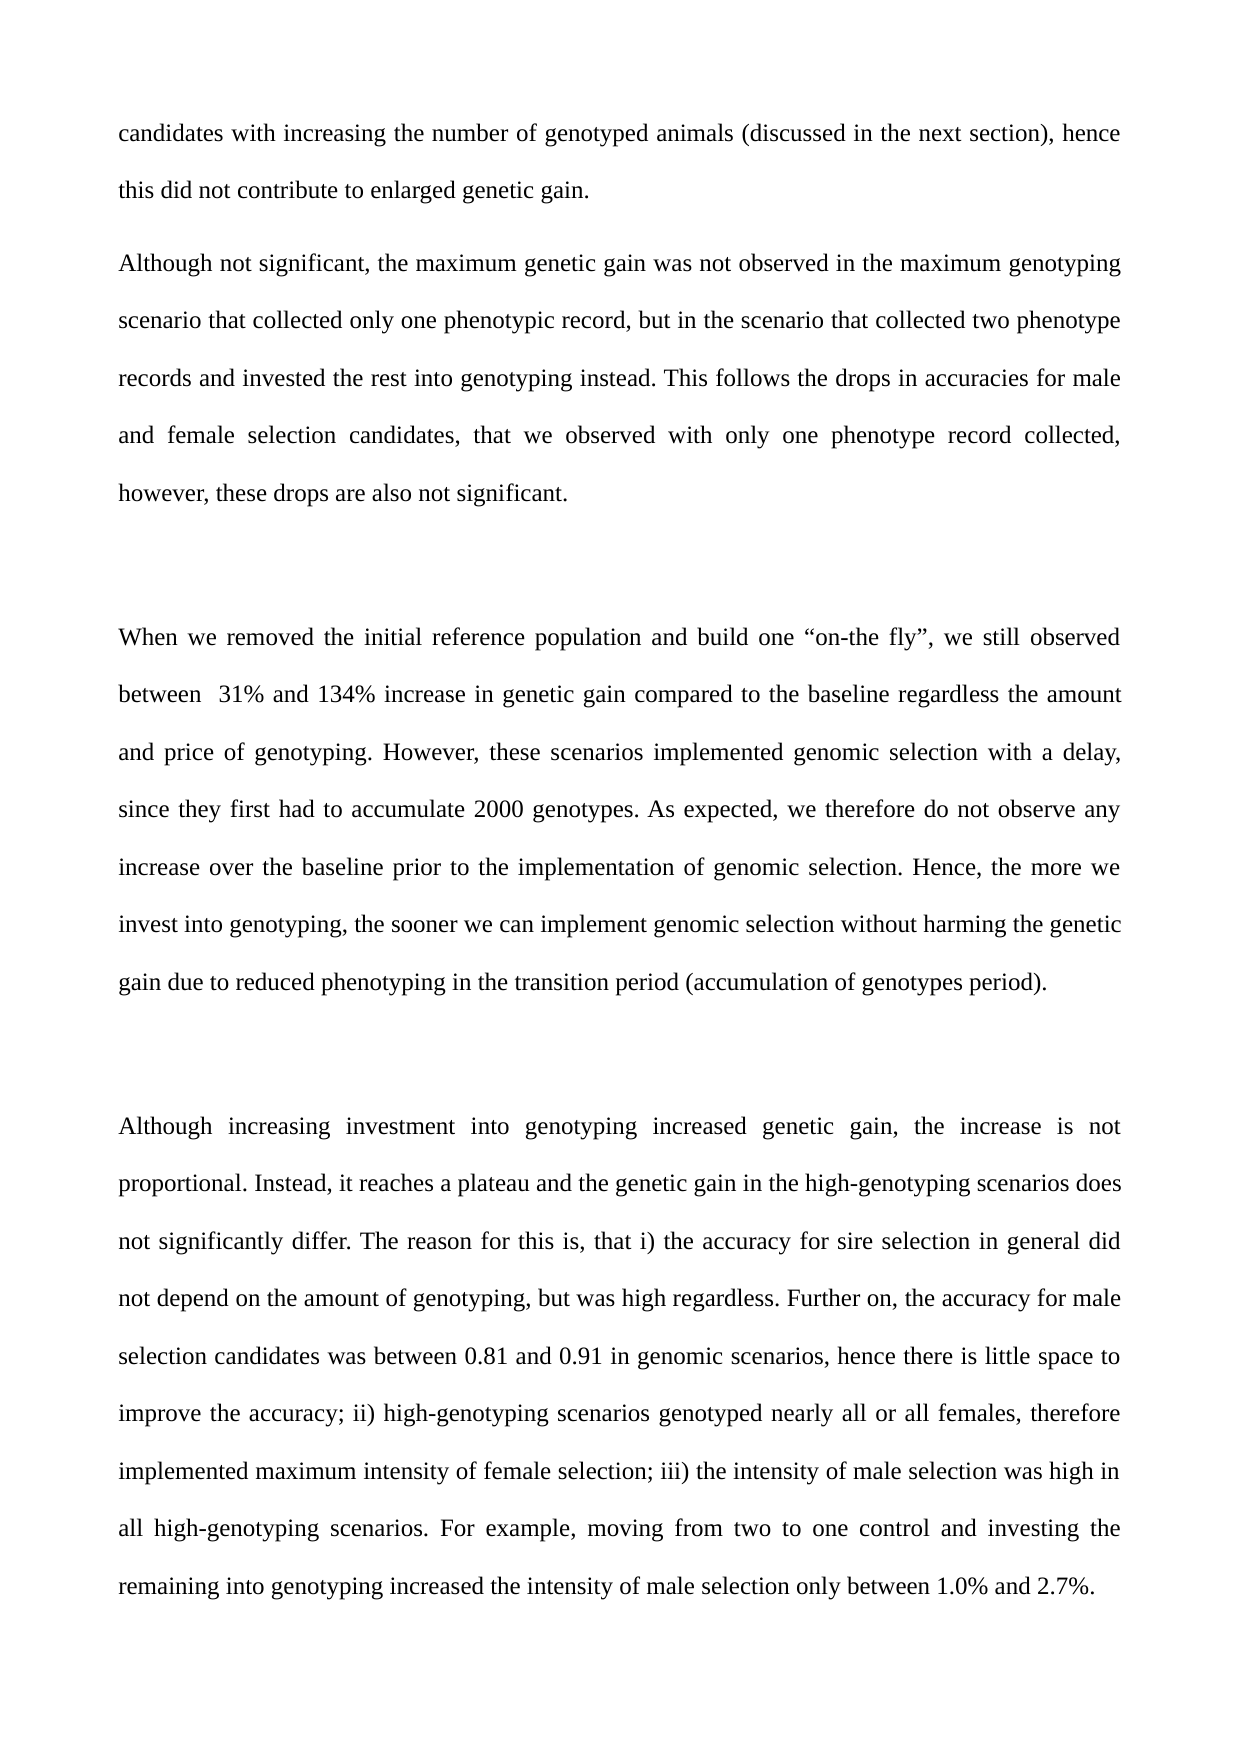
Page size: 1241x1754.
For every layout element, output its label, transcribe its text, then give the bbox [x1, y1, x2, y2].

text Although not significant, the maximum genetic gain was not observed in the maximum genotyping scenario that collected only one phenotypic record, but in the scenario that collected two phenotype records and invested the rest into genotyping instead. This follows the drops in accuracies for male and female selection candidates, that we observed with only one phenotype record collected, however, these drops are also not significant. [118, 248, 1122, 506]
text When we removed the initial reference population and build one “on-the fly”, we still observed between 31% and 134% increase in genetic gain compared to the baseline regardless the amount and price of genotyping. However, these scenarios implemented genomic selection with a delay, since they first had to accumulate 2000 genotypes. As expected, we therefore do not observe any increase over the baseline prior to the implementation of genomic selection. Hence, the more we invest into genotyping, the sooner we can implement genomic selection without harming the genetic gain due to reduced phenotyping in the transition period (accumulation of genotypes period). [118, 622, 1122, 996]
text Although increasing investment into genotyping increased genetic gain, the increase is not proportional. Instead, it reaches a plateau and the genetic gain in the high-genotyping scenarios does not significantly differ. The reason for this is, that i) the accuracy for sire selection in general did not depend on the amount of genotyping, but was high regardless. Further on, the accuracy for male selection candidates was between 0.81 and 0.91 in genomic scenarios, hence there is little space to improve the accuracy; ii) high-genotyping scenarios genotyped nearly all or all females, therefore implemented maximum intensity of female selection; iii) the intensity of male selection was high in all high-genotyping scenarios. For example, moving from two to one control and investing the remaining into genotyping increased the intensity of male selection only between 1.0% and 2.7%. [118, 1111, 1122, 1600]
text candidates with increasing the number of genotyped animals (discussed in the next section), hence this did not contribute to enlarged genetic gain. [118, 118, 1122, 204]
